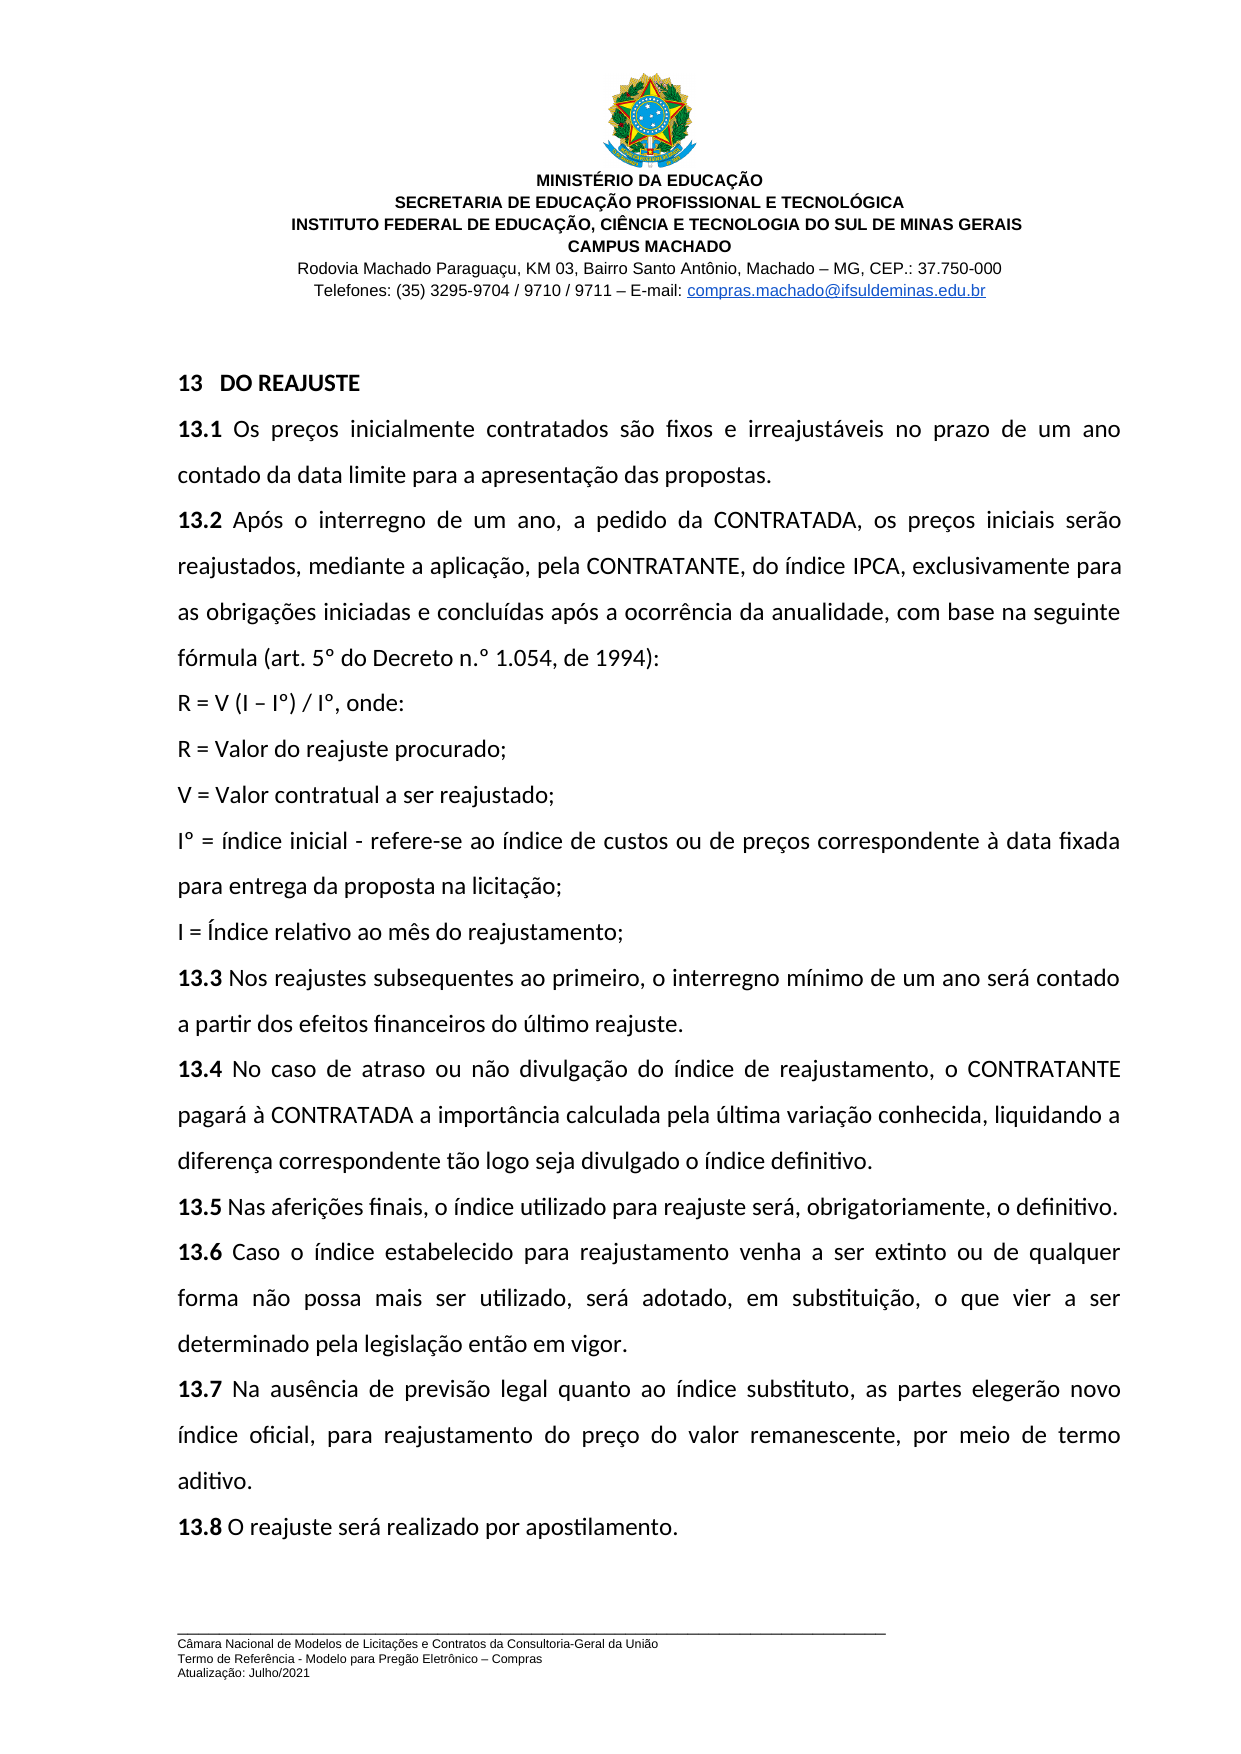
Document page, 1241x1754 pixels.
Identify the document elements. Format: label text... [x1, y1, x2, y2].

text 13.1 Os preços inicialmente contratados são fixos e irreajustáveis no prazo de um ano contado da data limite para a apresentação das propostas. [177, 413, 1122, 489]
picture [603, 73, 697, 168]
text 13.7 Na ausência de previsão legal quanto ao índice substituto, as partes elegerão novo índice oficial, para reajustamento do preço do valor remanescente, por meio de termo aditivo. [177, 1373, 1122, 1496]
text 13.2 Após o interregno de um ano, a pedido da CONTRATADA, os preços iniciais serão reajustados, mediante a aplicação, pela CONTRATANTE, do índice IPCA, exclusivamente para as obrigações iniciadas e concluídas após a ocorrência da anualidade, com base na seguinte fórmula (art. 5º do Decreto n.º 1.054, de 1994): [177, 505, 1122, 672]
text 13.4 No caso de atraso ou não divulgação do índice de reajustamento, o CONTRATANTE pagará à CONTRATADA a importância calculada pela última variação conhecida, liquidando a diferença correspondente tão logo seja divulgado o índice definitivo. [177, 1053, 1122, 1175]
picture [669, 149, 680, 155]
text 13.5 Nas aferições finais, o índice utilizado para reajuste será, obrigatoriamente, o definitivo. [177, 1191, 1122, 1221]
text 13.8 O reajuste será realizado por apostilamento. [177, 1511, 1122, 1541]
text Iº = índice inicial - refere-se ao índice de custos ou de preços correspondente à data fixada para entrega da proposta na licitação; [177, 825, 1122, 901]
picture [643, 163, 658, 168]
text R = Valor do reajuste procurado; [177, 733, 1122, 764]
text 13 DO REAJUSTE [177, 367, 1122, 398]
text 13.3 Nos reajustes subsequentes ao primeiro, o interregno mínimo de um ano será contado a partir dos efeitos financeiros do último reajuste. [177, 962, 1122, 1038]
text V = Valor contratual a ser reajustado; [177, 779, 1122, 809]
text 13.6 Caso o índice estabelecido para reajustamento venha a ser extinto ou de qualquer forma não possa mais ser utilizado, será adotado, em substituição, o que vier a ser determinado pela legislação então em vigor. [177, 1236, 1122, 1358]
text R = V (I – Iº) / Iº, onde: [177, 688, 1122, 718]
text I = Índice relativo ao mês do reajustamento; [177, 916, 1122, 947]
